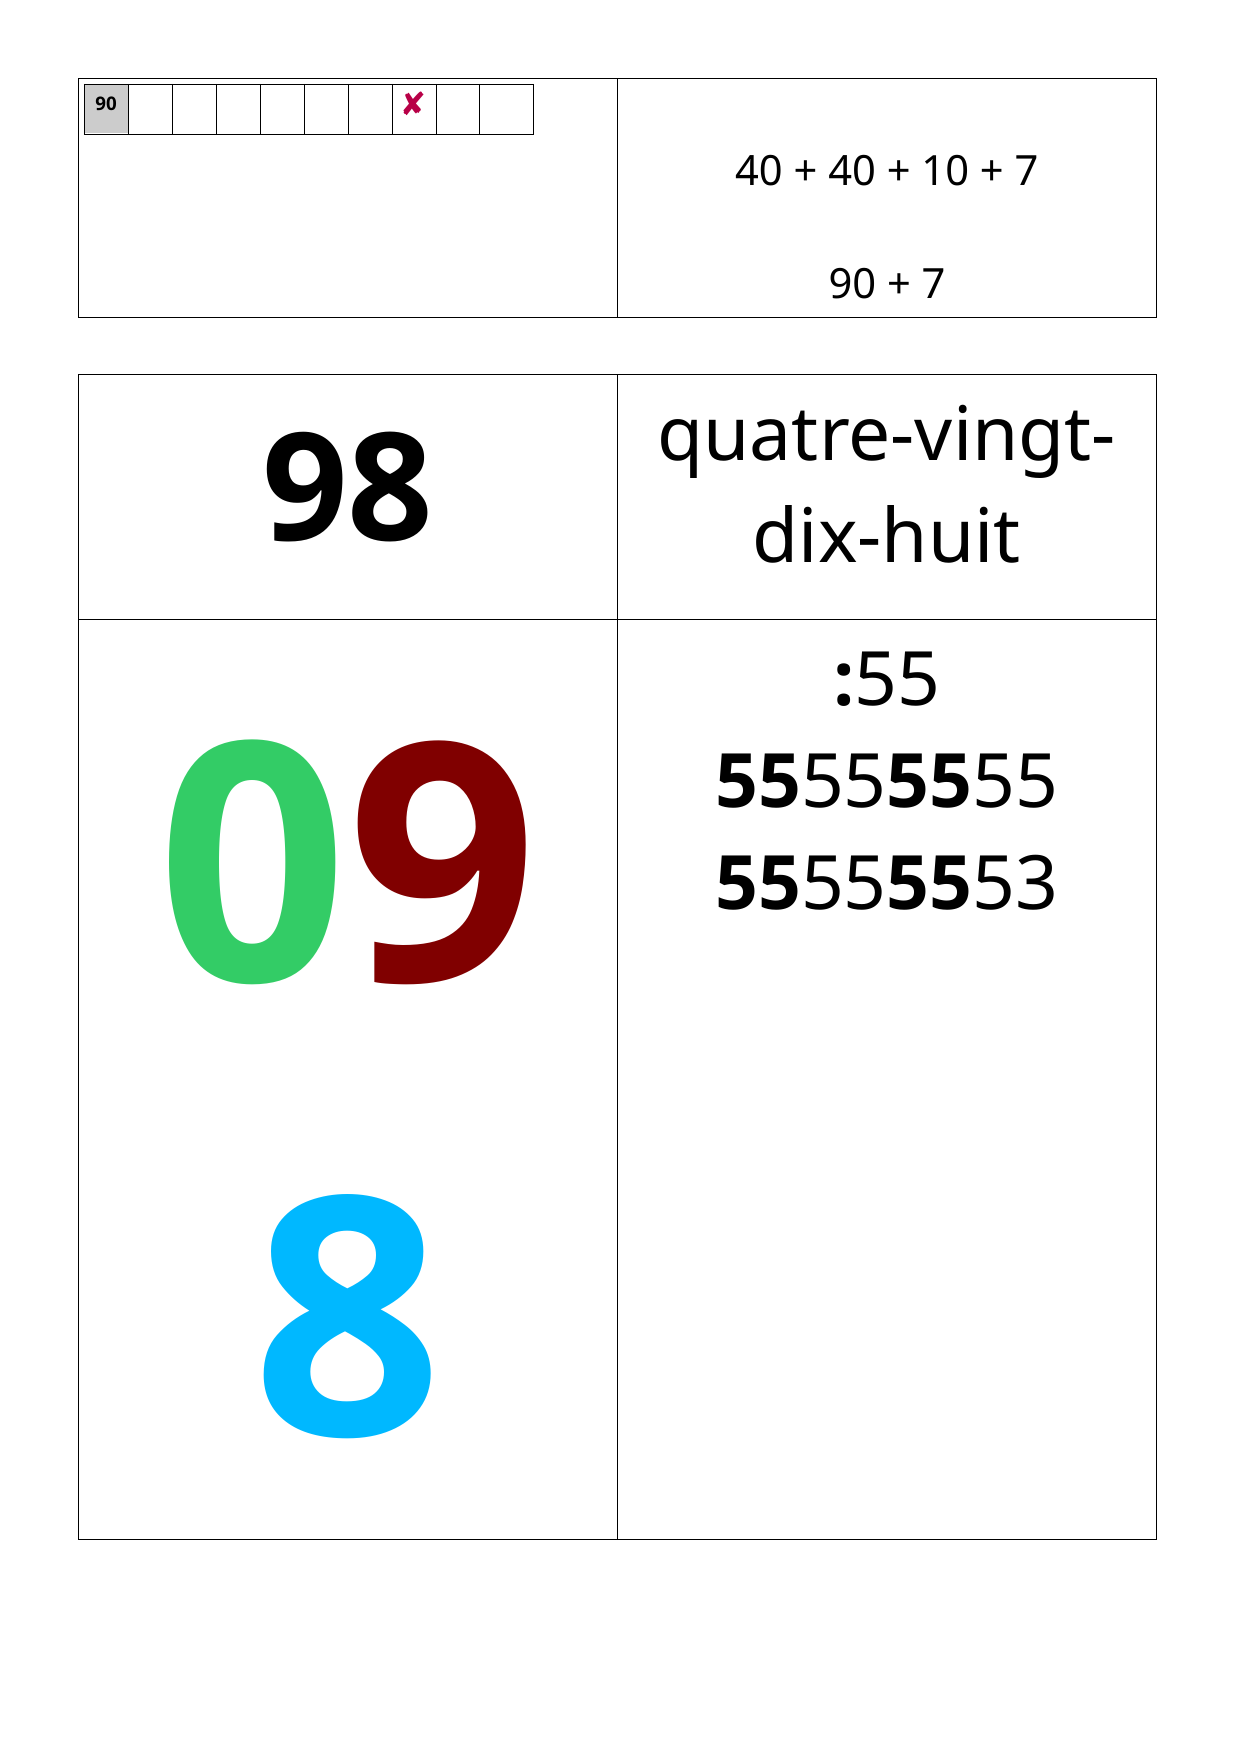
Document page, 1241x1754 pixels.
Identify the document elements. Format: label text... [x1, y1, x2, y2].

table_cell [79, 79, 617, 317]
table_cell [437, 85, 479, 133]
table_header quatre-vingt-dix-huit [618, 375, 1156, 619]
table_cell [261, 85, 304, 133]
table_cell [129, 85, 172, 133]
table_cell [349, 85, 392, 133]
table_cell [173, 85, 216, 133]
table_cell [480, 85, 533, 133]
table_cell [217, 85, 260, 133]
table_cell [305, 85, 348, 133]
table_cell 90 [85, 85, 128, 133]
table_cell :55 55555555 55555553 [618, 620, 1156, 1539]
table_cell 40 + 40 + 10 + 7 90 + 7 [618, 79, 1156, 317]
table_cell  [393, 85, 436, 133]
table_header 98 [79, 375, 617, 619]
table_cell 098 [79, 620, 617, 1539]
